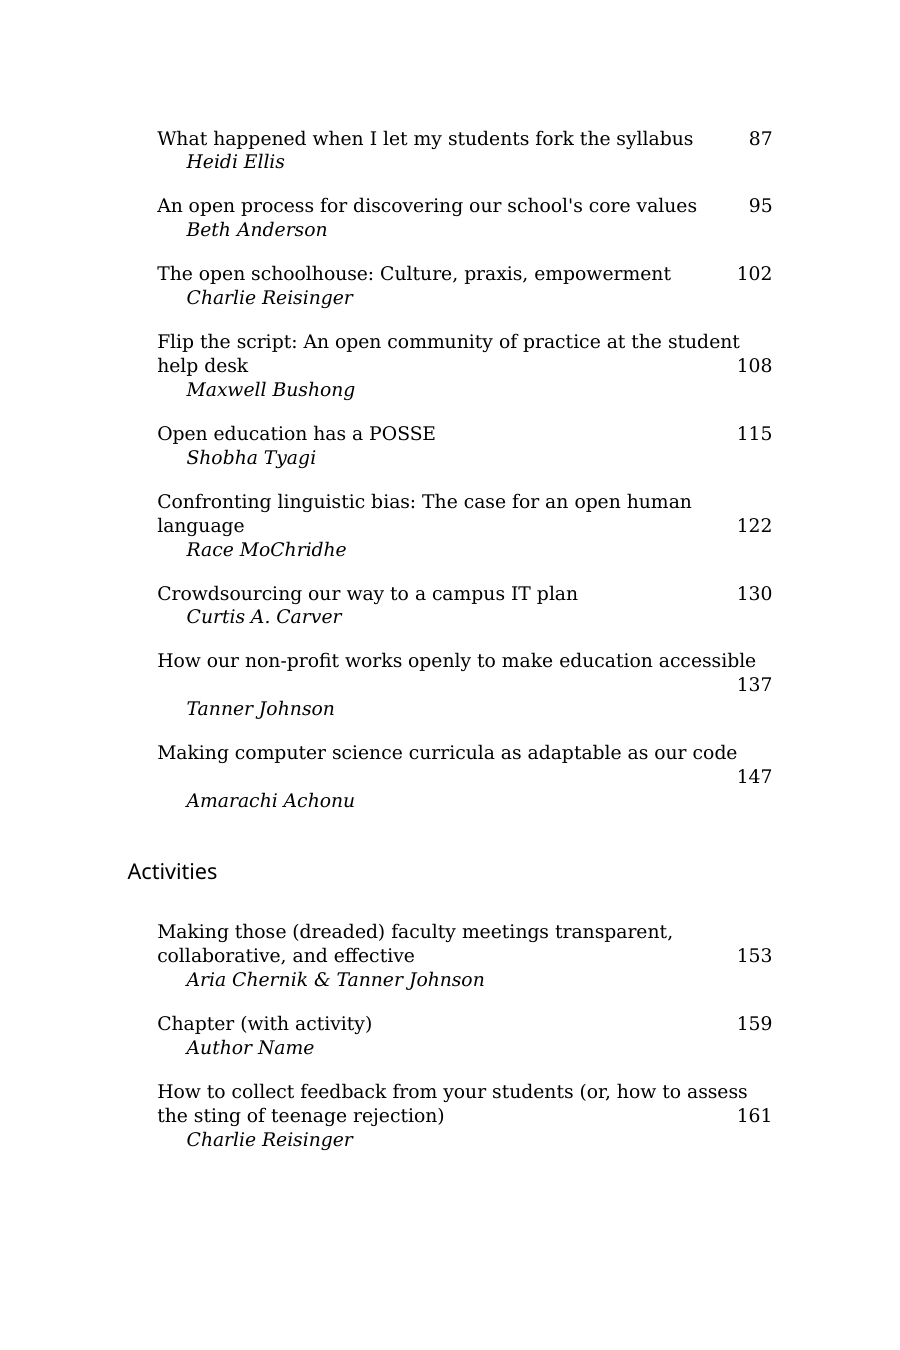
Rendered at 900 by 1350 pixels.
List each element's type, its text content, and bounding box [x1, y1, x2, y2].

text Amarachi Achonu [186, 790, 772, 834]
text Race MoChridhe [186, 539, 772, 582]
text Maxwell Bushong [186, 379, 772, 423]
text Crowdsourcing our way to a campus IT plan 130 [157, 582, 772, 604]
text Flip the script: An open community of practice at the student help desk 108 [157, 331, 772, 377]
text Author Name [186, 1037, 772, 1081]
text How to collect feedback from your students (or, how to assess the sting of teenage rejection) 161 [157, 1081, 772, 1127]
text Curtis A. Carver [186, 607, 772, 650]
text Charlie Reisinger [186, 1129, 772, 1173]
text Open education has a POSSE 115 [157, 423, 772, 445]
text Making those (dreaded) faculty meetings transparent, collaborative, and effective 153 [157, 921, 772, 967]
text Activities [127, 857, 772, 918]
text What happened when I let my students fork the syllabus 87 [157, 127, 772, 149]
text Tanner Johnson [186, 698, 772, 742]
text Confronting linguistic bias: The case for an open human language 122 [157, 491, 772, 537]
text Shobha Tyagi [186, 447, 772, 491]
text How our non-profit works openly to make education accessible 137 [157, 650, 772, 696]
text Charlie Reisinger [186, 287, 772, 331]
text The open schoolhouse: Culture, praxis, empowerment 102 [157, 263, 772, 285]
text Chapter (with activity) 159 [157, 1013, 772, 1035]
text Aria Chernik & Tanner Johnson [186, 969, 772, 1013]
text Beth Anderson [186, 219, 772, 263]
text An open process for discovering our school's core values 95 [157, 195, 772, 217]
text Making computer science curricula as adaptable as our code 147 [157, 742, 772, 788]
text Heidi Ellis [186, 152, 772, 195]
